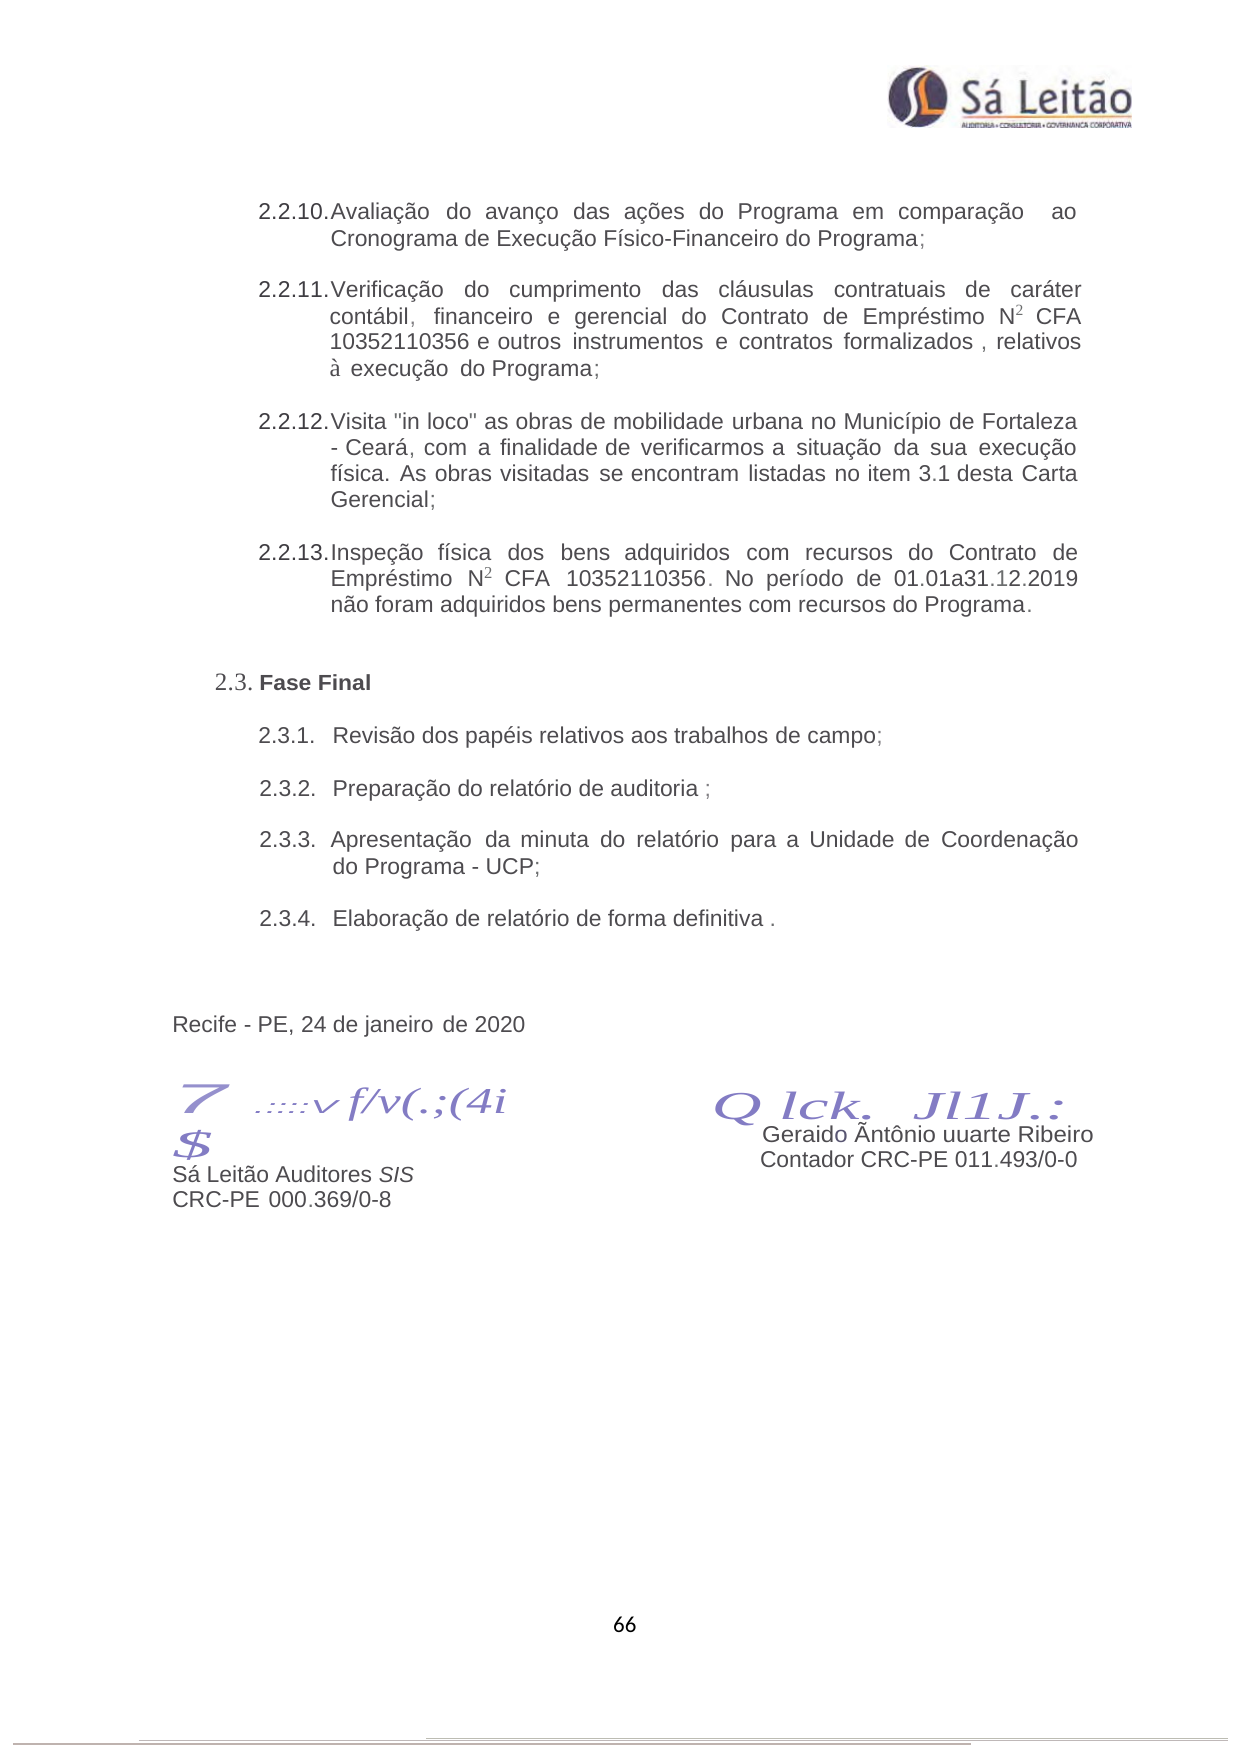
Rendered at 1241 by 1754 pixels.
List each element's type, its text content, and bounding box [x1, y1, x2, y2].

list Inspeção física dos bens adquiridos com recursos do Contrato de Empréstimo N2 CFA 10352110356. No período de 01.01a31.12.2019 não foram adquiridos bens permanentes com recursos do Programa. [258, 540, 1079, 617]
list Preparação do relatório de auditoria ; [259, 774, 1144, 801]
text CRC-PE 000.369/0-8 [172, 1187, 526, 1213]
text Q lck. Jl1J.: [711, 1087, 1144, 1127]
list Apresentação da minuta do relatório para a Unidade de Coordenação do Programa - UCP; [259, 826, 1078, 879]
text Geraido Ãntônio uuarte Ribeiro [762, 1127, 1144, 1146]
text Recife - PE, 24 de janeiro de 2020 [172, 1011, 1144, 1037]
text 7 .::::V f/v(.;(4i $ [172, 1077, 526, 1167]
list Visita "in loco" as obras de mobilidade urbana no Município de Fortaleza - Ceará, com a finalidade de verificarmos a situação da sua execução física. As obras visitadas se encontram listadas no item 3.1 desta Carta Gerencial; [258, 408, 1077, 513]
text Sá Leitão Auditores SIS [172, 1167, 526, 1187]
list Fase Final [214, 667, 1144, 696]
list Verificação do cumprimento das cláusulas contratuais de caráter contábil, financeiro e gerencial do Contrato de Empréstimo N2 CFA 10352110356 e outros instrumentos e contratos formalizados , relativos à execução do Programa; [258, 277, 1081, 381]
list Revisão dos papéis relativos aos trabalhos de campo; [258, 722, 1144, 748]
text Contador CRC-PE 011.493/0-0 [760, 1146, 1144, 1172]
picture [887, 65, 1132, 128]
list Elaboração de relatório de forma definitiva . [259, 905, 1144, 932]
list Avaliação do avanço das ações do Programa em comparação ao Cronograma de Execução Físico-Financeiro do Programa; [258, 198, 1077, 251]
